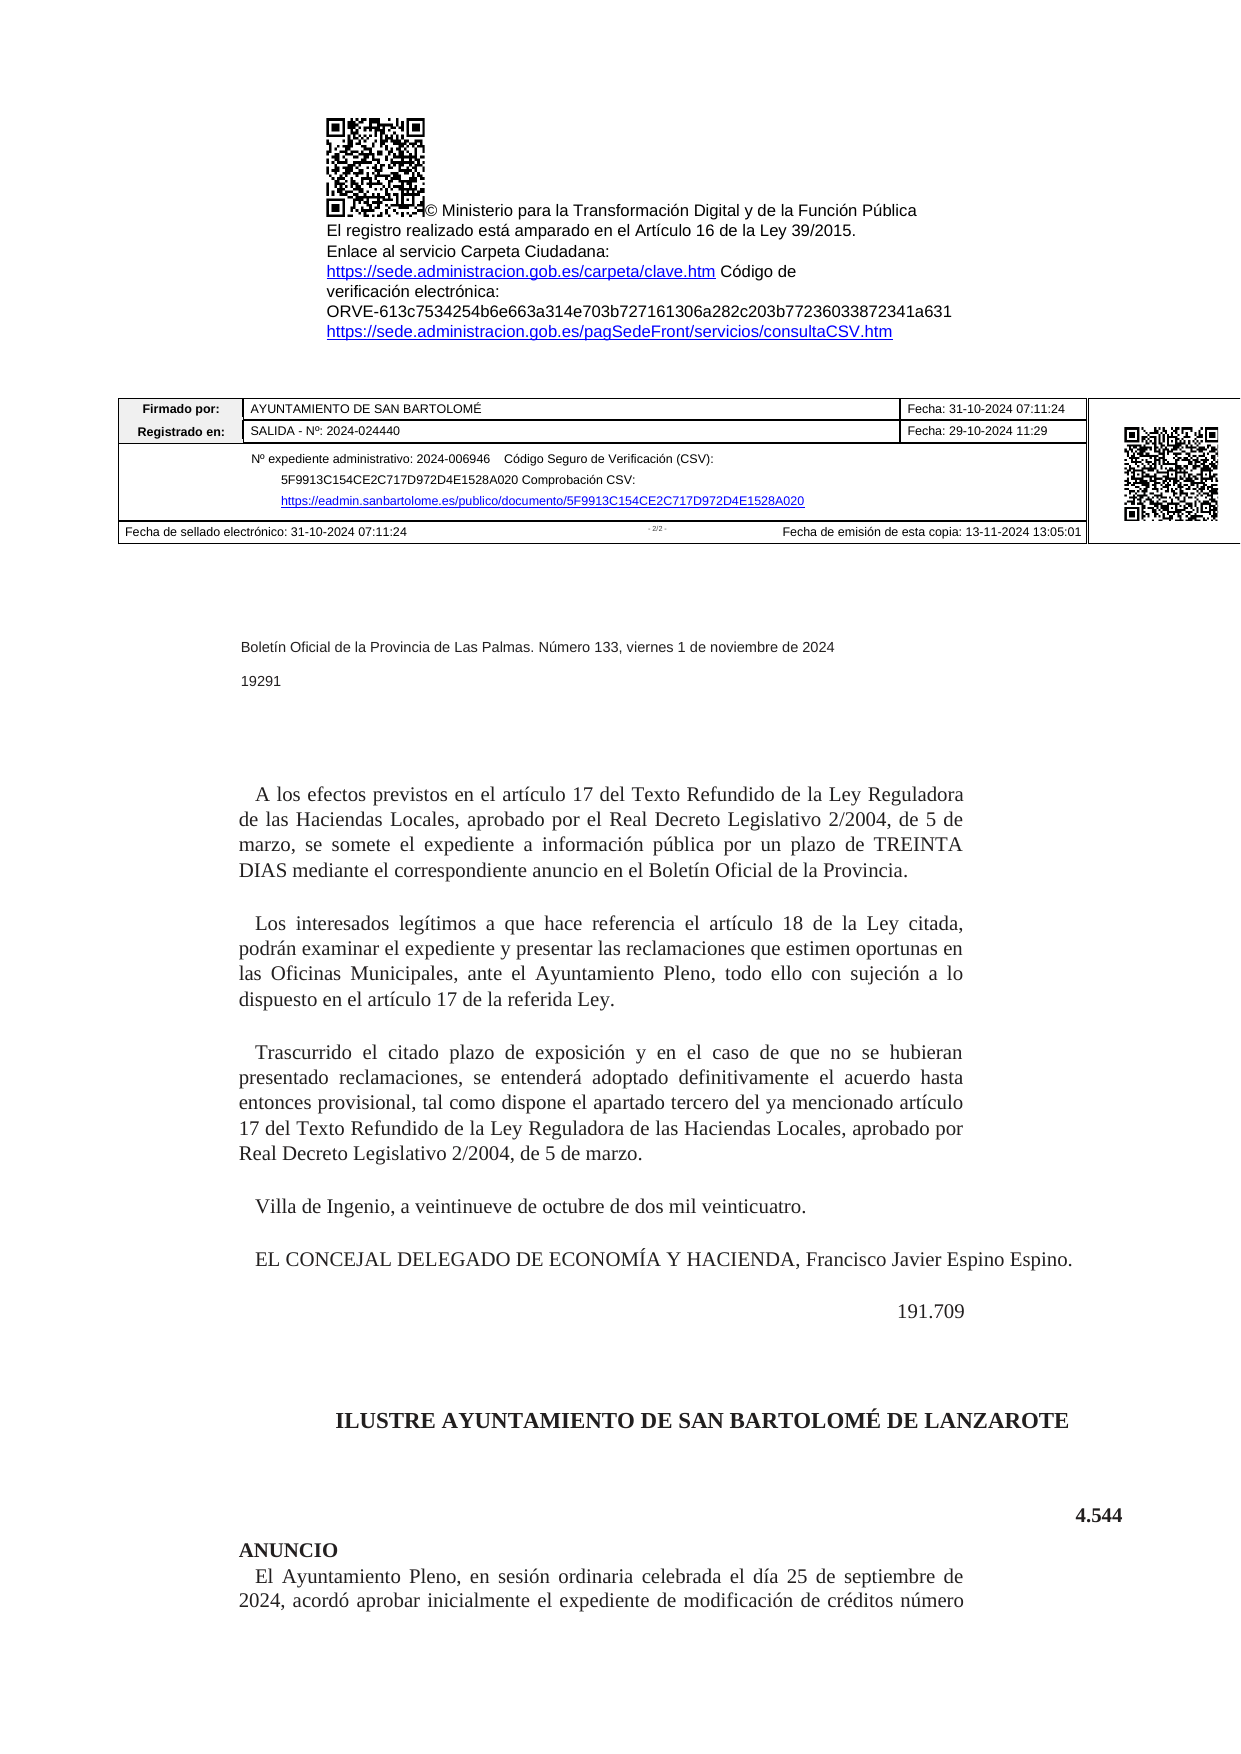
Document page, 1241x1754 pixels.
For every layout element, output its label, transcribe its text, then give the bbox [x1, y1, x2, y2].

text 191.709 [118, 1299, 964, 1323]
table_cell Fecha: 29-10-2024 11:29 [901, 421, 1086, 442]
text https://sede.administracion.gob.es/pagSedeFront/servicios/consultaCSV.htm [326, 322, 1122, 341]
text © Ministerio para la Transformación Digital y de la Función Pública [326, 118, 1122, 220]
table_cell Fecha de sellado electrónico: 31-10-2024 07:11:24 - 2/2 - Fecha de emisión de esta copia: 13-11-2024 13:05:01 [119, 522, 1086, 543]
text Los interesados legítimos a que hace referencia el artículo 18 de la Ley citada, podrán examinar el expediente y presentar las reclamaciones que estimen oportunas en las Oficinas Municipales, ante el Ayuntamiento Pleno, todo ello con sujeción a lo dispuesto en el artículo 17 de la referida Ley. [238, 911, 964, 1011]
text ANUNCIO [238, 1538, 1122, 1562]
text Enlace al servicio Carpeta Ciudadana: https://sede.administracion.gob.es/carpeta/clave.htm Código de verificación electrónica: [326, 242, 871, 301]
text EL CONCEJAL DELEGADO DE ECONOMÍA Y HACIENDA, Francisco Javier Espino Espino. [255, 1246, 1122, 1271]
table_cell Registrado en: [119, 423, 242, 439]
text El Ayuntamiento Pleno, en sesión ordinaria celebrada el día 25 de septiembre de 2024, acordó aprobar inicialmente el expediente de modificación de créditos número [238, 1563, 964, 1612]
text A los efectos previstos en el artículo 17 del Texto Refundido de la Ley Reguladora de las Haciendas Locales, aprobado por el Real Decreto Legislativo 2/2004, de 5 de marzo, se somete el expediente a información pública por un plazo de TREINTA DIAS mediante el correspondiente anuncio en el Boletín Oficial de la Provincia. [238, 782, 964, 882]
table_header Firmado por: [119, 399, 242, 417]
text El registro realizado está amparado en el Artículo 16 de la Ley 39/2015. [326, 221, 1122, 240]
table_header [1089, 399, 1240, 543]
table_header AYUNTAMIENTO DE SAN BARTOLOMÉ [244, 399, 899, 419]
text Trascurrido el citado plazo de exposición y en el caso de que no se hubieran presentado reclamaciones, se entenderá adoptado definitivamente el acuerdo hasta entonces provisional, tal como dispone el apartado tercero del ya mencionado artículo 17 del Texto Refundido de la Ley Reguladora de las Haciendas Locales, aprobado por Real Decreto Legislativo 2/2004, de 5 de marzo. [238, 1040, 964, 1165]
text Villa de Ingenio, a veintinueve de octubre de dos mil veinticuatro. [255, 1194, 1122, 1218]
table_header Fecha: 31-10-2024 07:11:24 [901, 399, 1086, 419]
table_cell Nº expediente administrativo: 2024-006946 Código Seguro de Verificación (CSV): 5F9913C154CE2C717D972D4E1528A020 Comprobación CSV: https://eadmin.sanbartolome.es/publico/documento/5F9913C154CE2C717D972D4E1528A020 [119, 444, 1086, 520]
text 4.544 [118, 1503, 1122, 1527]
table_cell SALIDA - Nº: 2024-024440 [244, 421, 899, 442]
text ORVE-613c7534254b6e663a314e703b727161306a282c203b77236033872341a631 [326, 302, 1122, 321]
text Boletín Oficial de la Provincia de Las Palmas. Número 133, viernes 1 de noviembre de 2024 19291 [241, 639, 1122, 689]
text ILUSTRE AYUNTAMIENTO DE SAN BARTOLOMÉ DE LANZAROTE [335, 1407, 1122, 1433]
